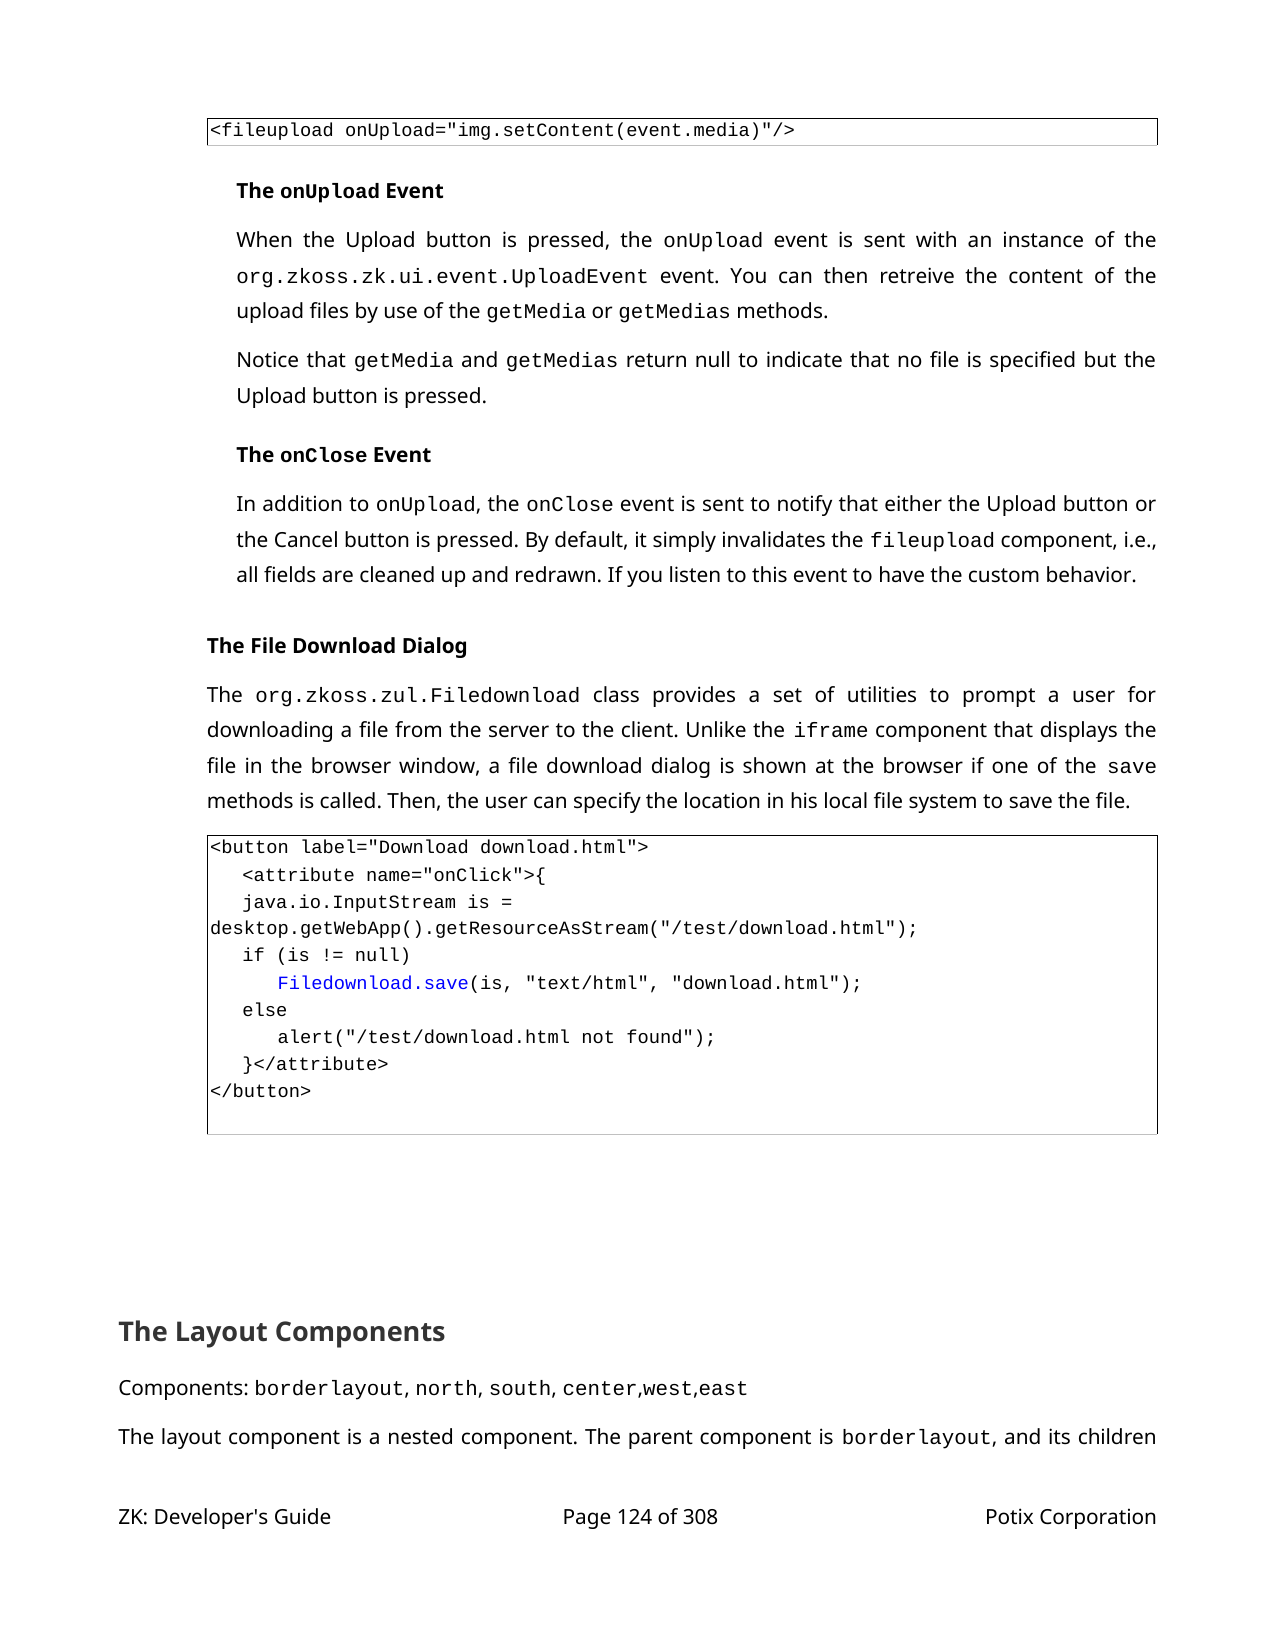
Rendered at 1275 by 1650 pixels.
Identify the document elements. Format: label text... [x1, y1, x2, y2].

subtitle The onUpload Event [236, 176, 1157, 205]
text Filedownload.save(is, "text/html", "download.html"); [208, 971, 1157, 995]
text The org.zkoss.zul.Filedownload class provides a set of utilities to prompt a user for downloading a file from the server to the client. Unlike the iframe component that displays the file in the browser window, a file download dialog is shown at the browser if one of the save methods is called. Then, the user can specify the location in his local file system to save the file. [207, 680, 1157, 814]
subtitle The onClose Event [236, 440, 1157, 468]
text When the Upload button is pressed, the onUpload event is sent with an instance of the org.zkoss.zk.ui.event.UploadEvent event. You can then retreive the content of the upload files by use of the getMedia or getMedias methods. [236, 225, 1157, 325]
text Notice that getMedia and getMedias return null to indicate that no file is specified but the Upload button is pressed. [236, 346, 1157, 409]
text In addition to onUpload, the onClose event is sent to notify that either the Upload button or the Cancel button is pressed. By default, it simply invalidates the fileupload component, i.e., all fields are cleaned up and redrawn. If you listen to this event to have the custom behavior. [236, 489, 1157, 588]
text The layout component is a nested component. The parent component is borderlayout, and its children [118, 1422, 1157, 1450]
text }</attribute> [208, 1052, 1157, 1076]
text <attribute name="onClick">{ [208, 862, 1157, 887]
text </button> [208, 1079, 1157, 1103]
text <button label="Download download.html"> [208, 836, 1157, 859]
text <fileupload onUpload="img.setContent(event.media)"/> [208, 119, 1157, 145]
subtitle The Layout Components [118, 1312, 1157, 1349]
subtitle The File Download Dialog [207, 631, 1157, 659]
text Components: borderlayout, north, south, center,west,east [118, 1373, 1157, 1401]
text if (is != null) [208, 943, 1157, 968]
text alert("/test/download.html not found"); [208, 1025, 1157, 1049]
text else [208, 998, 1157, 1022]
text java.io.InputStream is = desktop.getWebApp().getResourceAsStream("/test/download.html"); [208, 889, 1157, 940]
